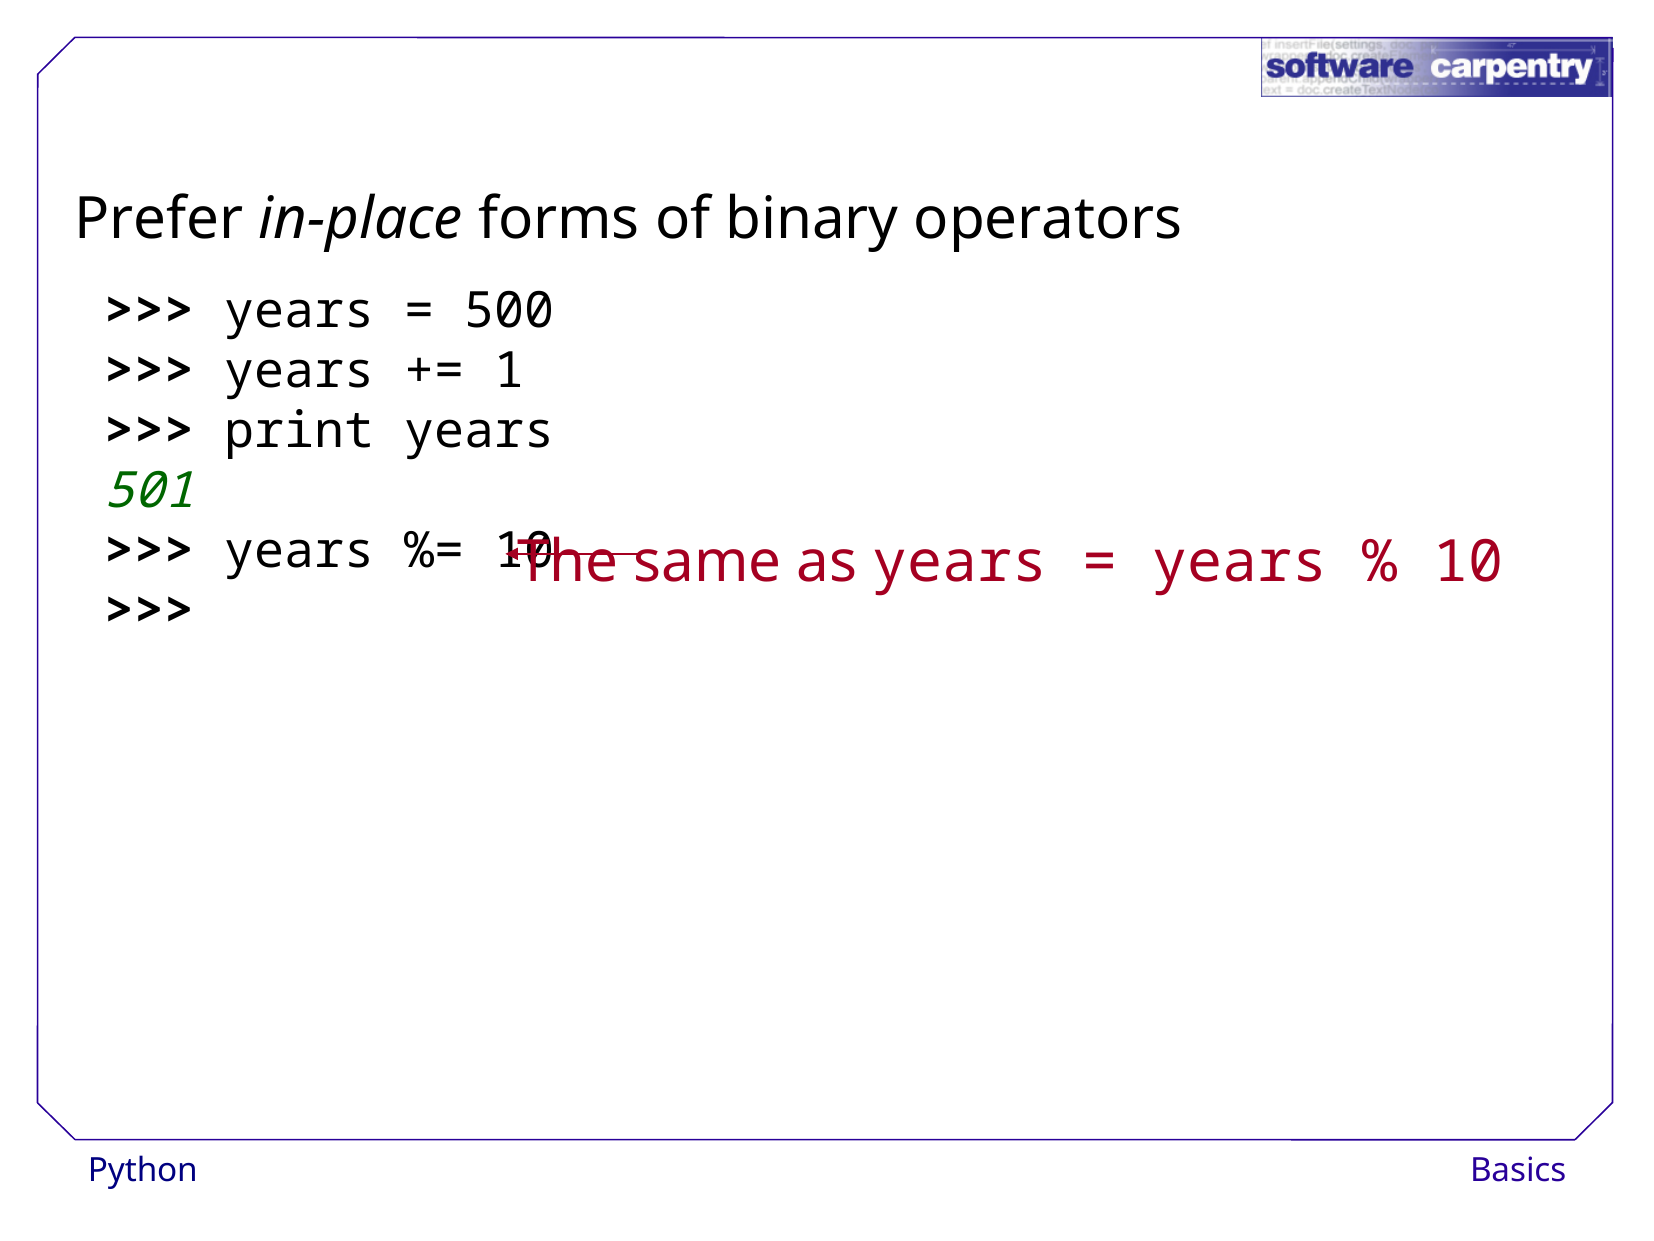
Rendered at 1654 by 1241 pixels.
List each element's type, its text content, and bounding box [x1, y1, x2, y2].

text_box The same as years = years % 10 [502, 480, 1654, 602]
text_box Prefer in-place forms of binary operators [59, 138, 1348, 259]
picture [1261, 39, 1613, 97]
text_box >>> years = 500 >>> years += 1 >>> print years 501 >>> years %= 10 >>> [89, 270, 1517, 866]
